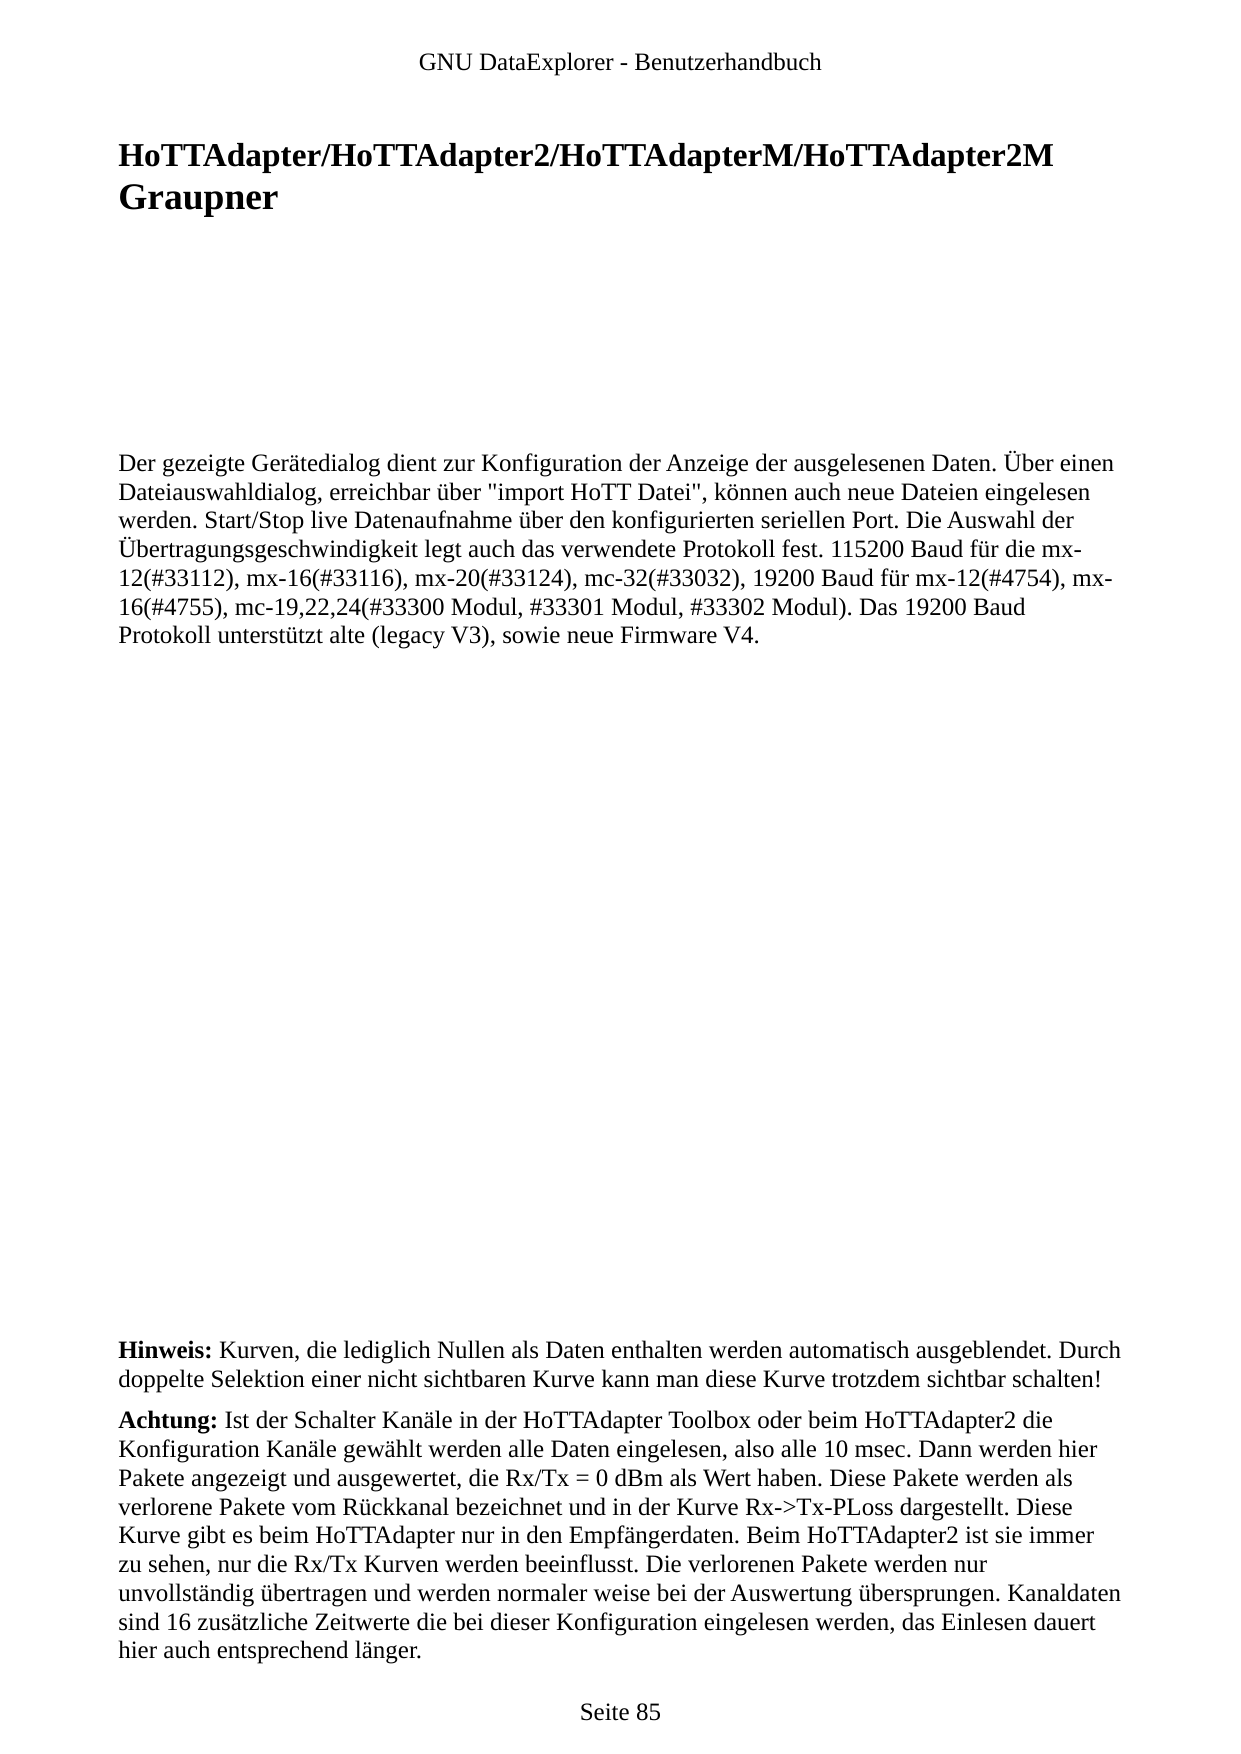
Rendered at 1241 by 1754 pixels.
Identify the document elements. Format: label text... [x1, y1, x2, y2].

text Achtung: Ist der Schalter Kanäle in der HoTTAdapter Toolbox oder beim HoTTAdapter2 die Konfiguration Kanäle gewählt werden alle Daten eingelesen, also alle 10 msec. Dann werden hier Pakete angezeigt und ausgewertet, die Rx/Tx = 0 dBm als Wert haben. Diese Pakete werden als verlorene Pakete vom Rückkanal bezeichnet und in der Kurve Rx->Tx-PLoss dargestellt. Diese Kurve gibt es beim HoTTAdapter nur in den Empfängerdaten. Beim HoTTAdapter2 ist sie immer zu sehen, nur die Rx/Tx Kurven werden beeinflusst. Die verlorenen Pakete werden nur unvollständig übertragen und werden normaler weise bei der Auswertung übersprungen. Kanaldaten sind 16 zusätzliche Zeitwerte die bei dieser Konfiguration eingelesen werden, das Einlesen dauert hier auch entsprechend länger. [118, 1405, 1122, 1664]
text Hinweis: Kurven, die lediglich Nullen als Daten enthalten werden automatisch ausgeblendet. Durch doppelte Selektion einer nicht sichtbaren Kurve kann man diese Kurve trotzdem sichtbar schalten! [118, 1335, 1122, 1393]
subtitle HoTTAdapter/HoTTAdapter2/HoTTAdapterM/HoTTAdapter2M Graupner [118, 131, 1122, 217]
text Der gezeigte Gerätedialog dient zur Konfiguration der Anzeige der ausgelesenen Daten. Über einen Dateiauswahldialog, erreichbar über "import HoTT Datei", können auch neue Dateien eingelesen werden. Start/Stop live Datenaufnahme über den konfigurierten seriellen Port. Die Auswahl der Übertragungsgeschwindigkeit legt auch das verwendete Protokoll fest. 115200 Baud für die mx-12(#33112), mx-16(#33116), mx-20(#33124), mc-32(#33032), 19200 Baud für mx-12(#4754), mx-16(#4755), mc-19,22,24(#33300 Modul, #33301 Modul, #33302 Modul). Das 19200 Baud Protokoll unterstützt alte (legacy V3), sowie neue Firmware V4. [118, 448, 1122, 649]
